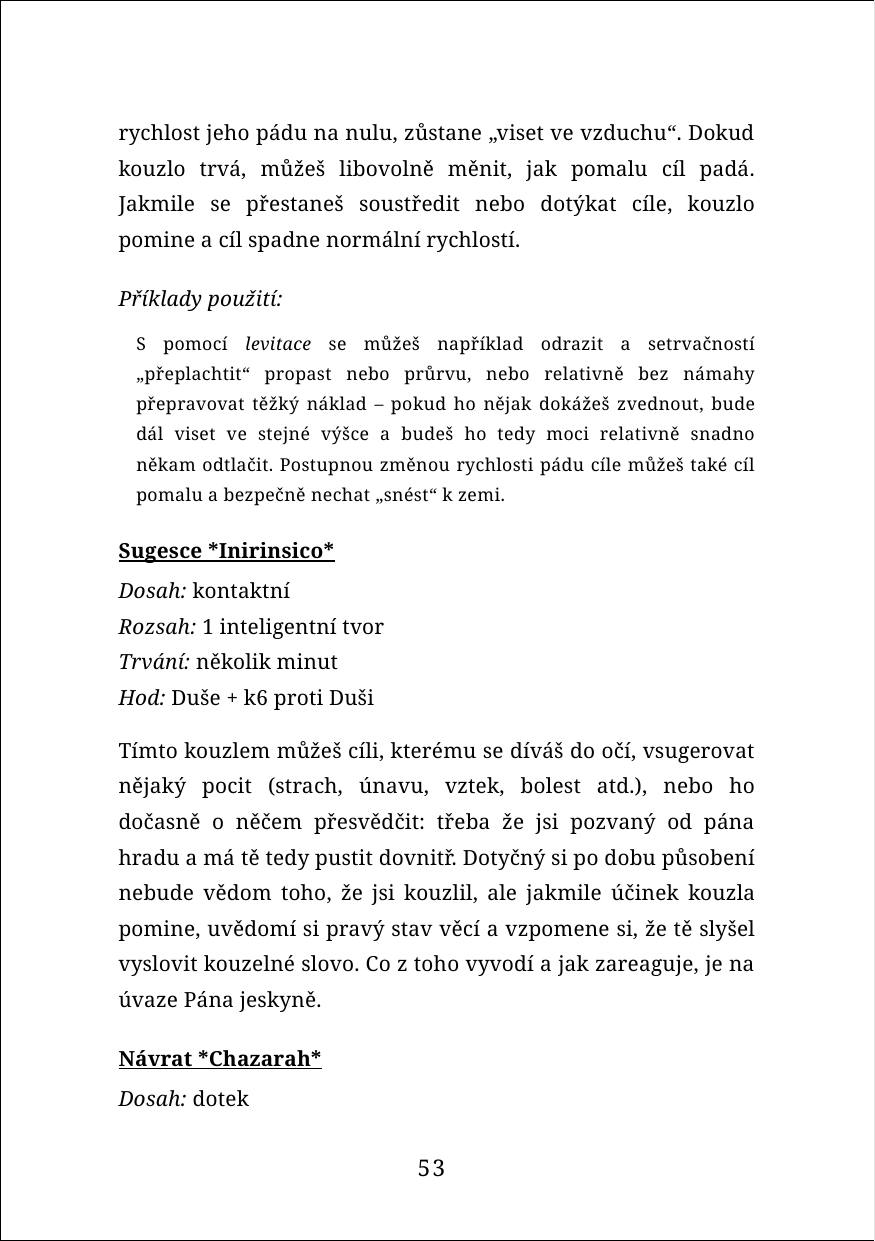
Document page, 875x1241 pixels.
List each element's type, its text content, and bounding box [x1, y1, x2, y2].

text S pomocí levitace se můžeš například odrazit a setrvačností „přeplachtit“ propast nebo průrvu, nebo relativně bez námahy přepravovat těžký náklad – pokud ho nějak dokážeš zvednout, bude dál viset ve stejné výšce a budeš ho tedy moci relativně snadno někam odtlačit. Postupnou změnou rychlosti pádu cíle můžeš také cíl pomalu a bezpečně nechat „snést“ k zemi. [136, 331, 756, 506]
text Dosah: dotek [118, 1084, 756, 1113]
text Dosah: kontaktní Rozsah: 1 inteligentní tvor Trvání: několik minut Hod: Duše + k6 proti Duši [118, 576, 756, 711]
subtitle Sugesce *Inirinsico* [118, 536, 756, 564]
text rychlost jeho pádu na nulu, zůstane „viset ve vzduchu“. Dokud kouzlo trvá, můžeš libovolně měnit, jak pomalu cíl padá. Jakmile se přestaneš soustředit nebo dotýkat cíle, kouzlo pomine a cíl spadne normální rychlostí. [118, 118, 756, 253]
text Tímto kouzlem můžeš cíli, kterému se díváš do očí, vsugerovat nějaký pocit (strach, únavu, vztek, bolest atd.), nebo ho dočasně o něčem přesvědčit: třeba že jsi pozvaný od pána hradu a má tě tedy pustit dovnitř. Dotyčný si po dobu působení nebude vědom toho, že jsi kouzlil, ale jakmile účinek kouzla pomine, uvědomí si pravý stav věcí a vzpomene si, že tě slyšel vyslovit kouzelné slovo. Co z toho vyvodí a jak zareaguje, je na úvaze Pána jeskyně. [118, 736, 756, 1013]
text Příklady použití: [118, 284, 756, 312]
subtitle Návrat *Chazarah* [118, 1044, 756, 1072]
